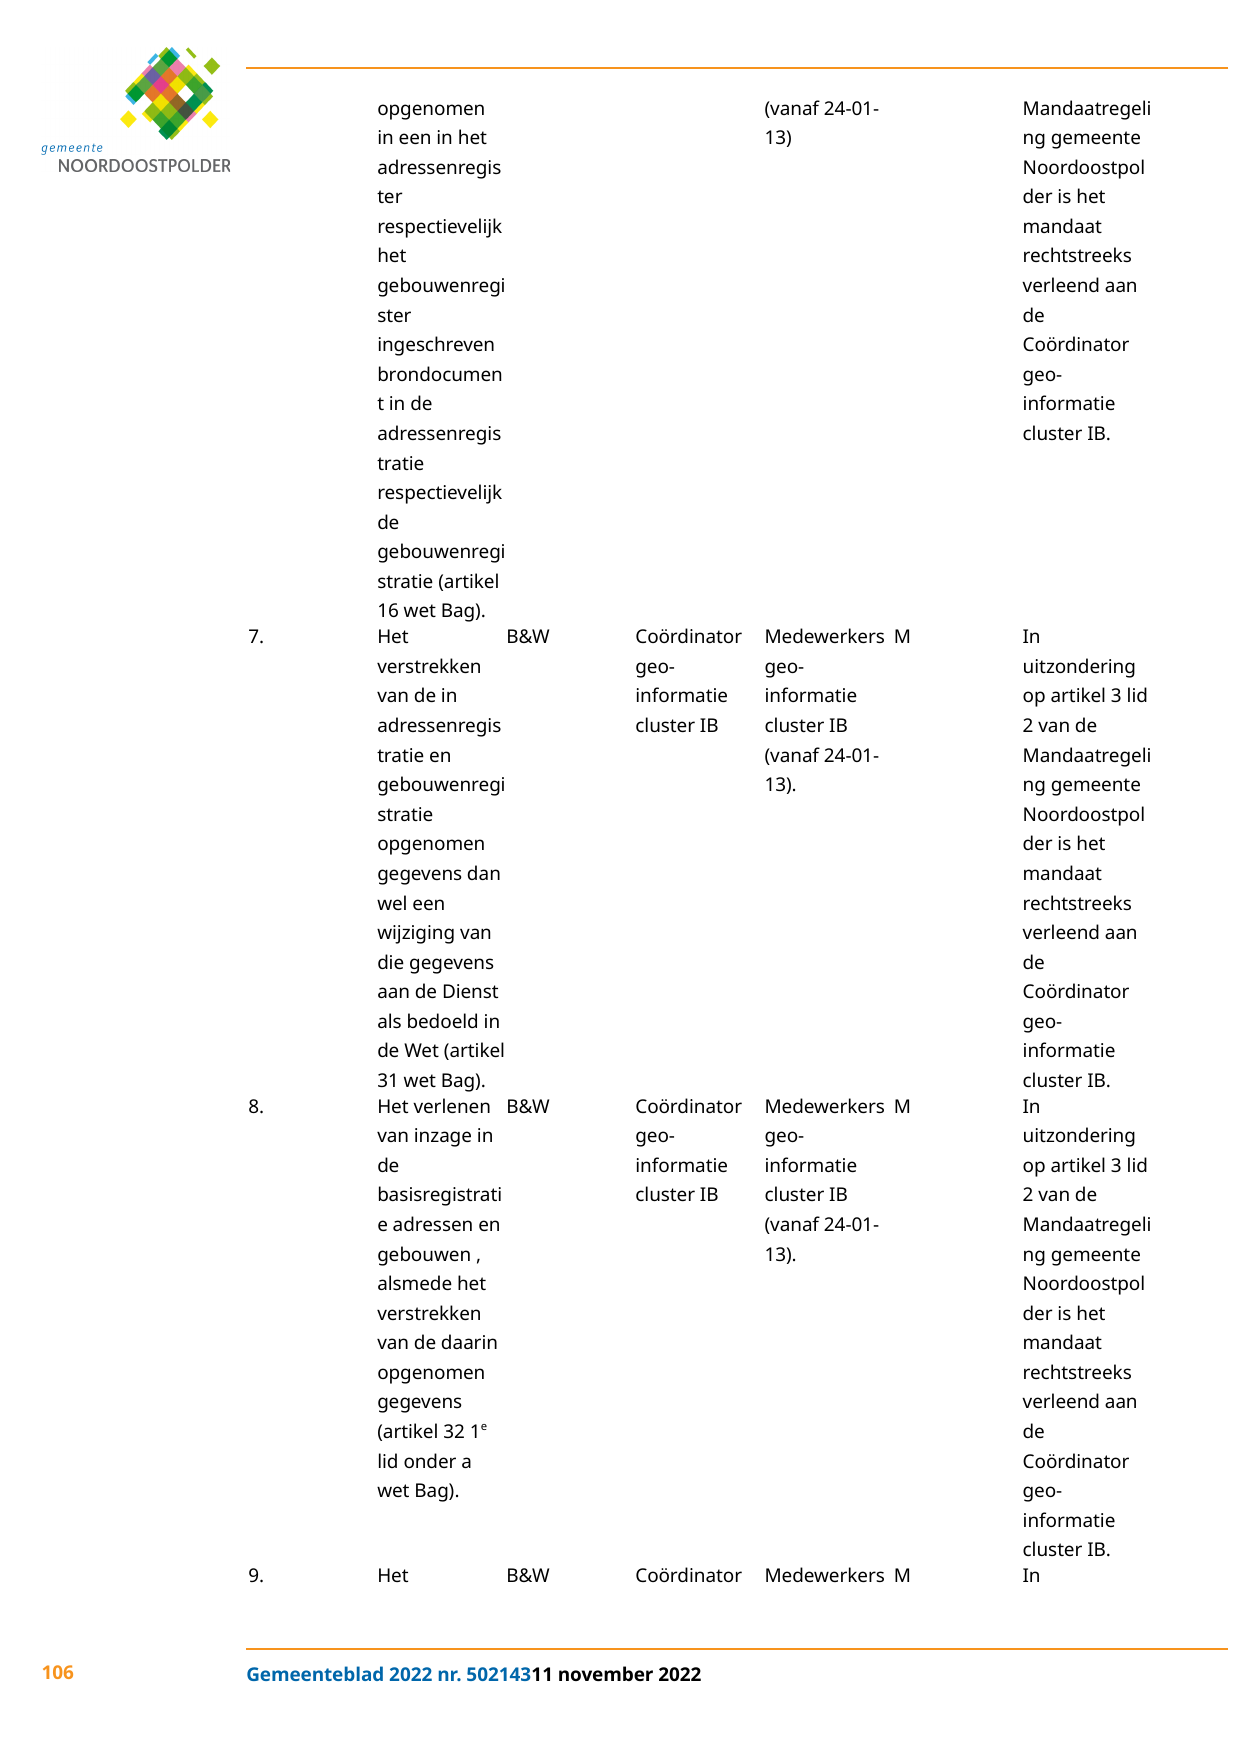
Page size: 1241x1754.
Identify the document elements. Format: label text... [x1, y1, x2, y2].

table_cell Coördinator [635, 1563, 764, 1588]
table_cell (vanaf 24-01-13) [764, 95, 893, 623]
table_cell Coördinator geo-informatie cluster IB [635, 624, 764, 1093]
table_cell M [894, 1093, 1022, 1562]
table_cell Medewerkers geo-informatie cluster IB (vanaf 24-01-13). [764, 1093, 893, 1562]
table_cell Medewerkers geo-informatie cluster IB (vanaf 24-01-13). [764, 624, 893, 1093]
table_cell Het [377, 1563, 506, 1588]
table_cell B&W [506, 1093, 635, 1562]
table_cell [635, 95, 764, 623]
table_cell M [894, 624, 1022, 1093]
table_cell B&W [506, 1563, 635, 1588]
table_cell Mandaatregeling gemeente Noordoostpolder is het mandaat rechtstreeks verleend aan de Coördinator geo-informatie cluster IB. [1023, 95, 1152, 623]
table_cell 7. [248, 624, 377, 1093]
table_cell In uitzondering op artikel 3 lid 2 van de Mandaatregeling gemeente Noordoostpolder is het mandaat rechtstreeks verleend aan de Coördinator geo-informatie cluster IB. [1023, 1093, 1152, 1562]
table_cell In [1023, 1563, 1152, 1588]
table_cell [248, 95, 377, 623]
table_cell [506, 95, 635, 623]
table_cell Het verstrekken van de in adressenregistratie en gebouwenregistratie opgenomen gegevens dan wel een wijziging van die gegevens aan de Dienst als bedoeld in de Wet (artikel 31 wet Bag). [377, 624, 506, 1093]
table_cell B&W [506, 624, 635, 1093]
table_cell opgenomen in een in het adressenregister respectievelijk het gebouwenregister ingeschreven brondocument in de adressenregistratie respectievelijk de gebouwenregistratie (artikel 16 wet Bag). [377, 95, 506, 623]
table_cell Medewerkers [764, 1563, 893, 1588]
table_cell M [894, 1563, 1022, 1588]
table_cell [894, 95, 1022, 623]
table_cell 9. [248, 1563, 377, 1588]
table_cell In uitzondering op artikel 3 lid 2 van de Mandaatregeling gemeente Noordoostpolder is het mandaat rechtstreeks verleend aan de Coördinator geo-informatie cluster IB. [1023, 624, 1152, 1093]
table_cell 8. [248, 1093, 377, 1562]
table_cell Coördinator geo-informatie cluster IB [635, 1093, 764, 1562]
picture [41, 47, 231, 172]
table_cell Het verlenen van inzage in de basisregistratie adressen en gebouwen , alsmede het verstrekken van de daarin opgenomen gegevens (artikel 32 1e lid onder a wet Bag). [377, 1093, 506, 1562]
